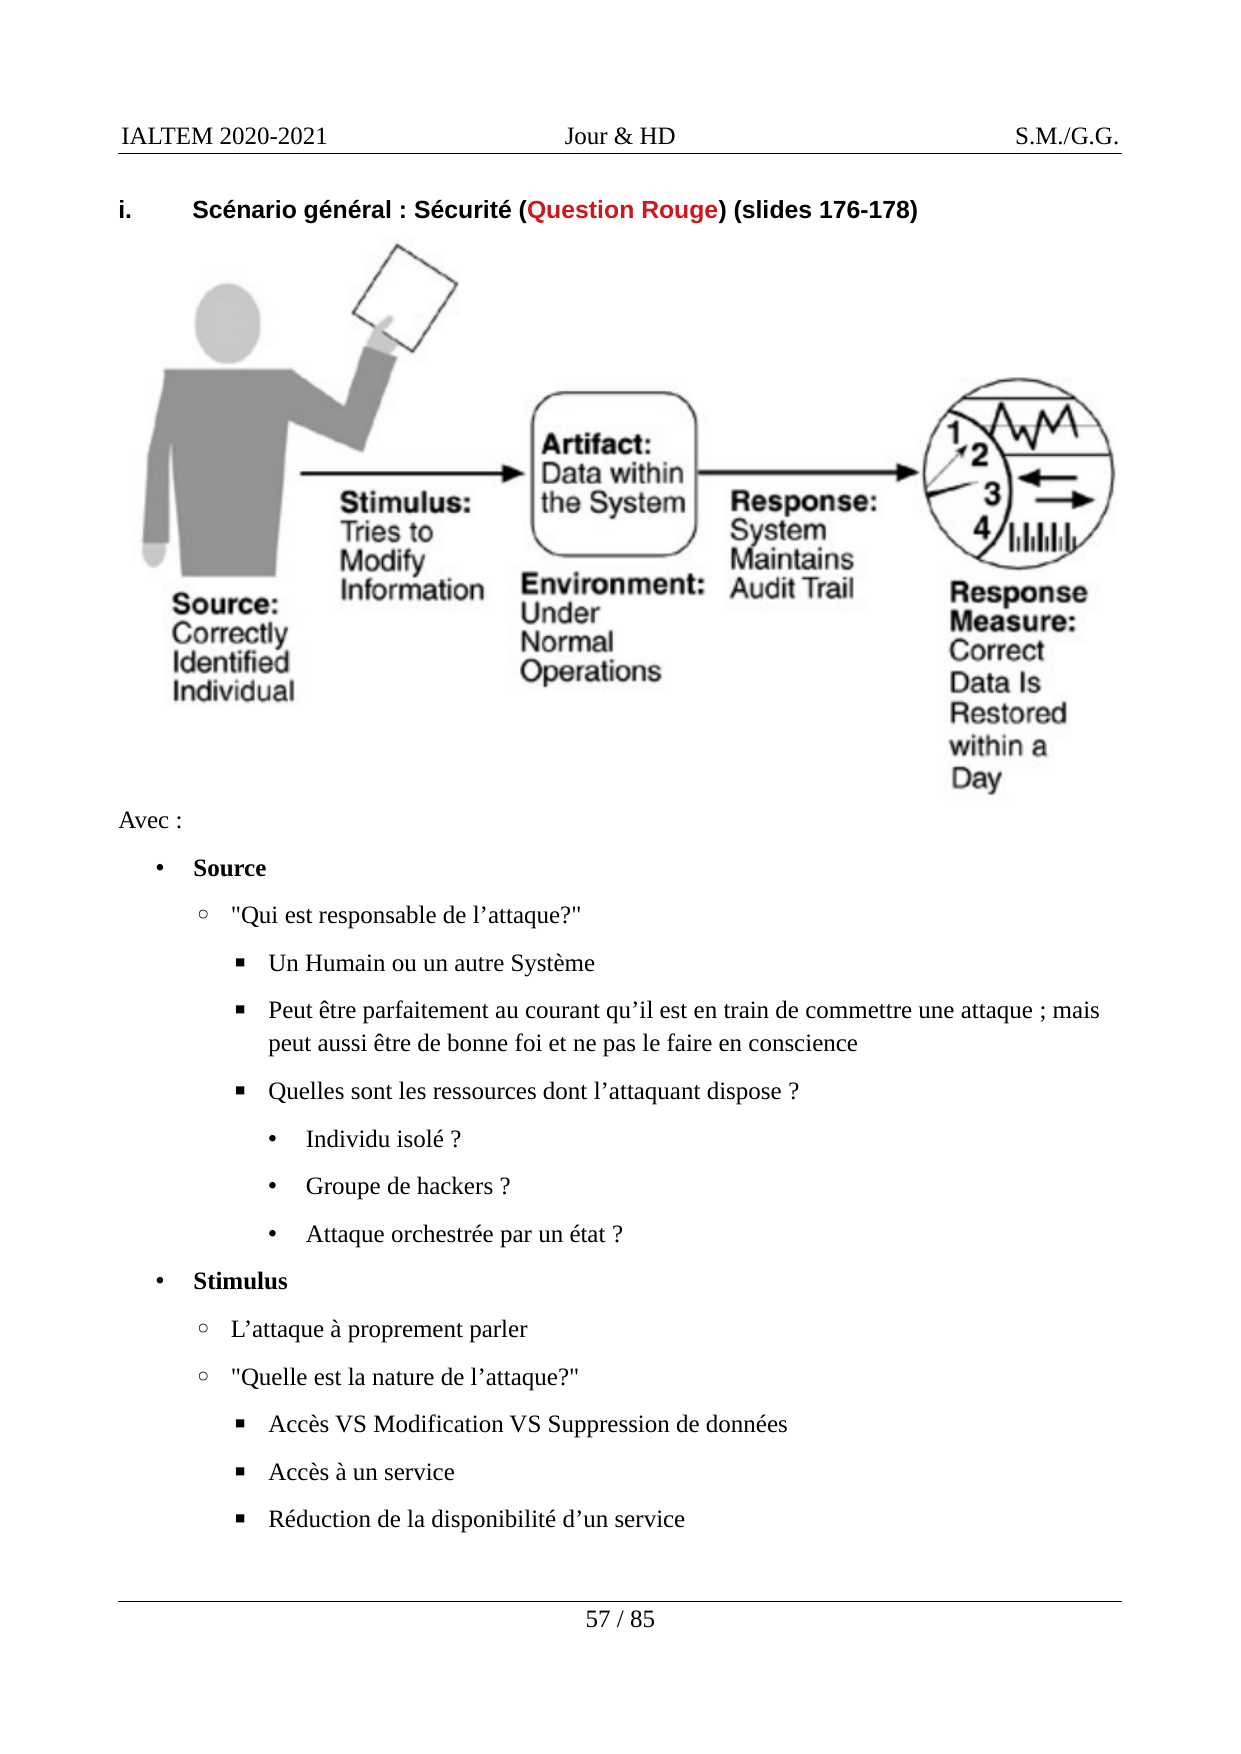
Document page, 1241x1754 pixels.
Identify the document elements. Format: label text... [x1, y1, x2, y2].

list Stimulus [156, 1266, 1122, 1295]
list Accès VS Modification VS Suppression de données [231, 1409, 1122, 1438]
list Attaque orchestrée par un état ? [268, 1219, 1122, 1248]
list Peut être parfaitement au courant qu’il est en train de commettre une attaque ; mais peut aussi être de bonne foi et ne pas le faire en conscience [231, 995, 1122, 1057]
list "Qui est responsable de l’attaque?" [193, 900, 1122, 929]
list "Quelle est la nature de l’attaque?" [193, 1362, 1122, 1390]
list Accès à un service [231, 1457, 1122, 1486]
picture [118, 229, 1123, 805]
list Quelles sont les ressources dont l’attaquant dispose ? [231, 1076, 1122, 1105]
list Source [156, 853, 1122, 881]
subtitle Scénario général : Sécurité (Question Rouge) (slides 176-178) [118, 195, 1122, 223]
list L’attaque à proprement parler [193, 1314, 1122, 1343]
list Réduction de la disponibilité d’un service [231, 1504, 1122, 1533]
text Avec : [118, 805, 1122, 834]
list Groupe de hackers ? [268, 1171, 1122, 1200]
list Individu isolé ? [268, 1124, 1122, 1152]
list Un Humain ou un autre Système [231, 948, 1122, 977]
